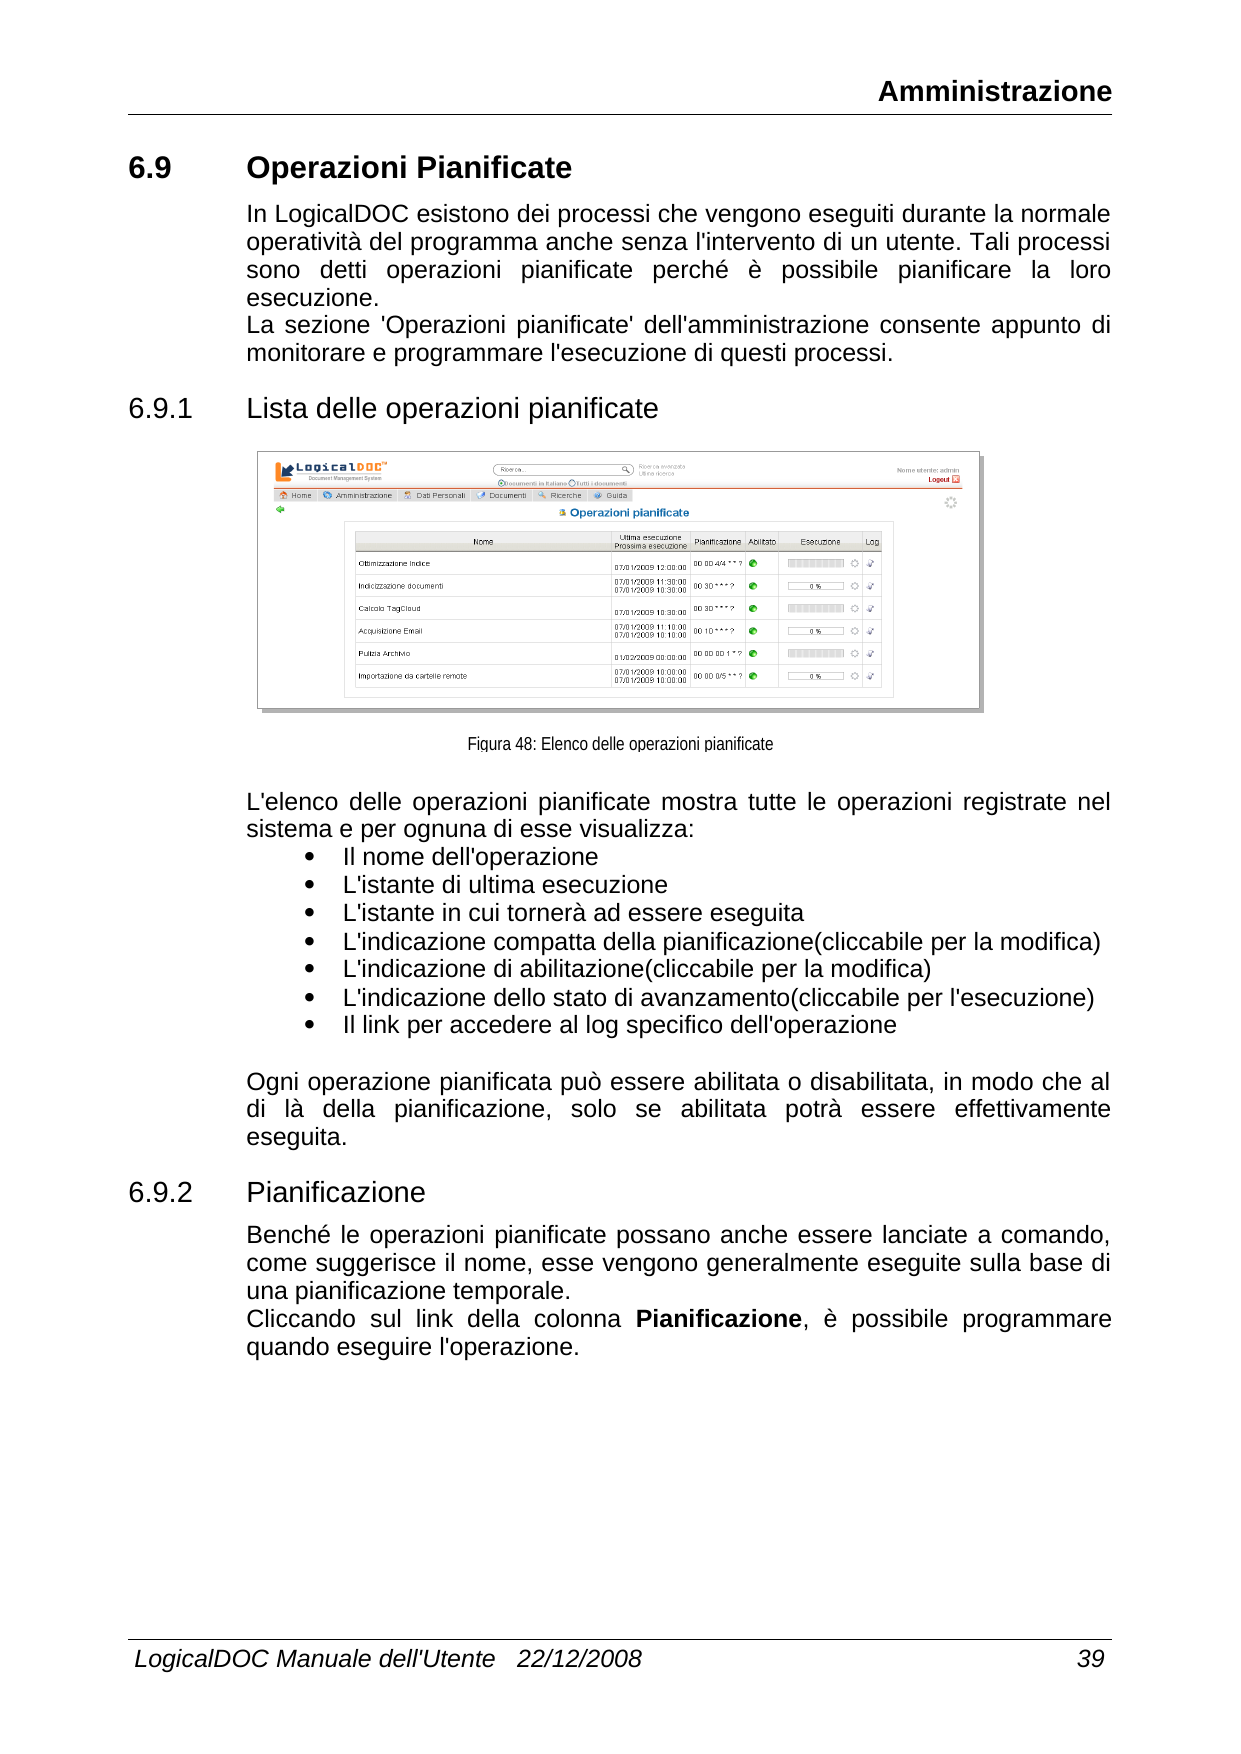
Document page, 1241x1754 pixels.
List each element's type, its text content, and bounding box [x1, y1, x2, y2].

list L'indicazione compatta della pianificazione(cliccabile per la modifica) [305, 927, 1112, 955]
text Benché le operazioni pianificate possano anche essere lanciate a comando, come suggerisce il nome, esse vengono generalmente eseguite sulla base di una pianificazione temporale. [246, 1221, 1112, 1304]
subtitle Lista delle operazioni pianificate [128, 392, 1112, 424]
text Figura 48: Elenco delle operazioni pianificate [251, 732, 990, 752]
text Cliccando sul link della colonna Pianificazione, è possibile programmare quando eseguire l'operazione. [246, 1304, 1112, 1360]
text L'elenco delle operazioni pianificate mostra tutte le operazioni registrate nel sistema e per ognuna di esse visualizza: [246, 787, 1112, 843]
list Il link per accedere al log specifico dell'operazione [305, 1011, 1112, 1039]
list L'istante di ultima esecuzione [305, 871, 1112, 899]
subtitle Pianificazione [128, 1176, 1112, 1208]
list L'indicazione dello stato di avanzamento(cliccabile per l'esecuzione) [305, 983, 1112, 1011]
picture [273, 460, 963, 700]
text In LogicalDOC esistono dei processi che vengono eseguiti durante la normale operatività del programma anche senza l'intervento di un utente. Tali processi sono detti operazioni pianificate perché è possibile pianificare la loro esecuzione. [246, 200, 1112, 311]
text La sezione 'Operazioni pianificate' dell'amministrazione consente appunto di monitorare e programmare l'esecuzione di questi processi. [246, 311, 1112, 367]
list Il nome dell'operazione [305, 843, 1112, 871]
text Ogni operazione pianificata può essere abilitata o disabilitata, in modo che al di là della pianificazione, solo se abilitata potrà essere effettivamente eseguita. [246, 1067, 1112, 1151]
subtitle Operazioni Pianificate [128, 150, 1112, 185]
list L'indicazione di abilitazione(cliccabile per la modifica) [305, 955, 1112, 983]
list L'istante in cui tornerà ad essere eseguita [305, 899, 1112, 927]
